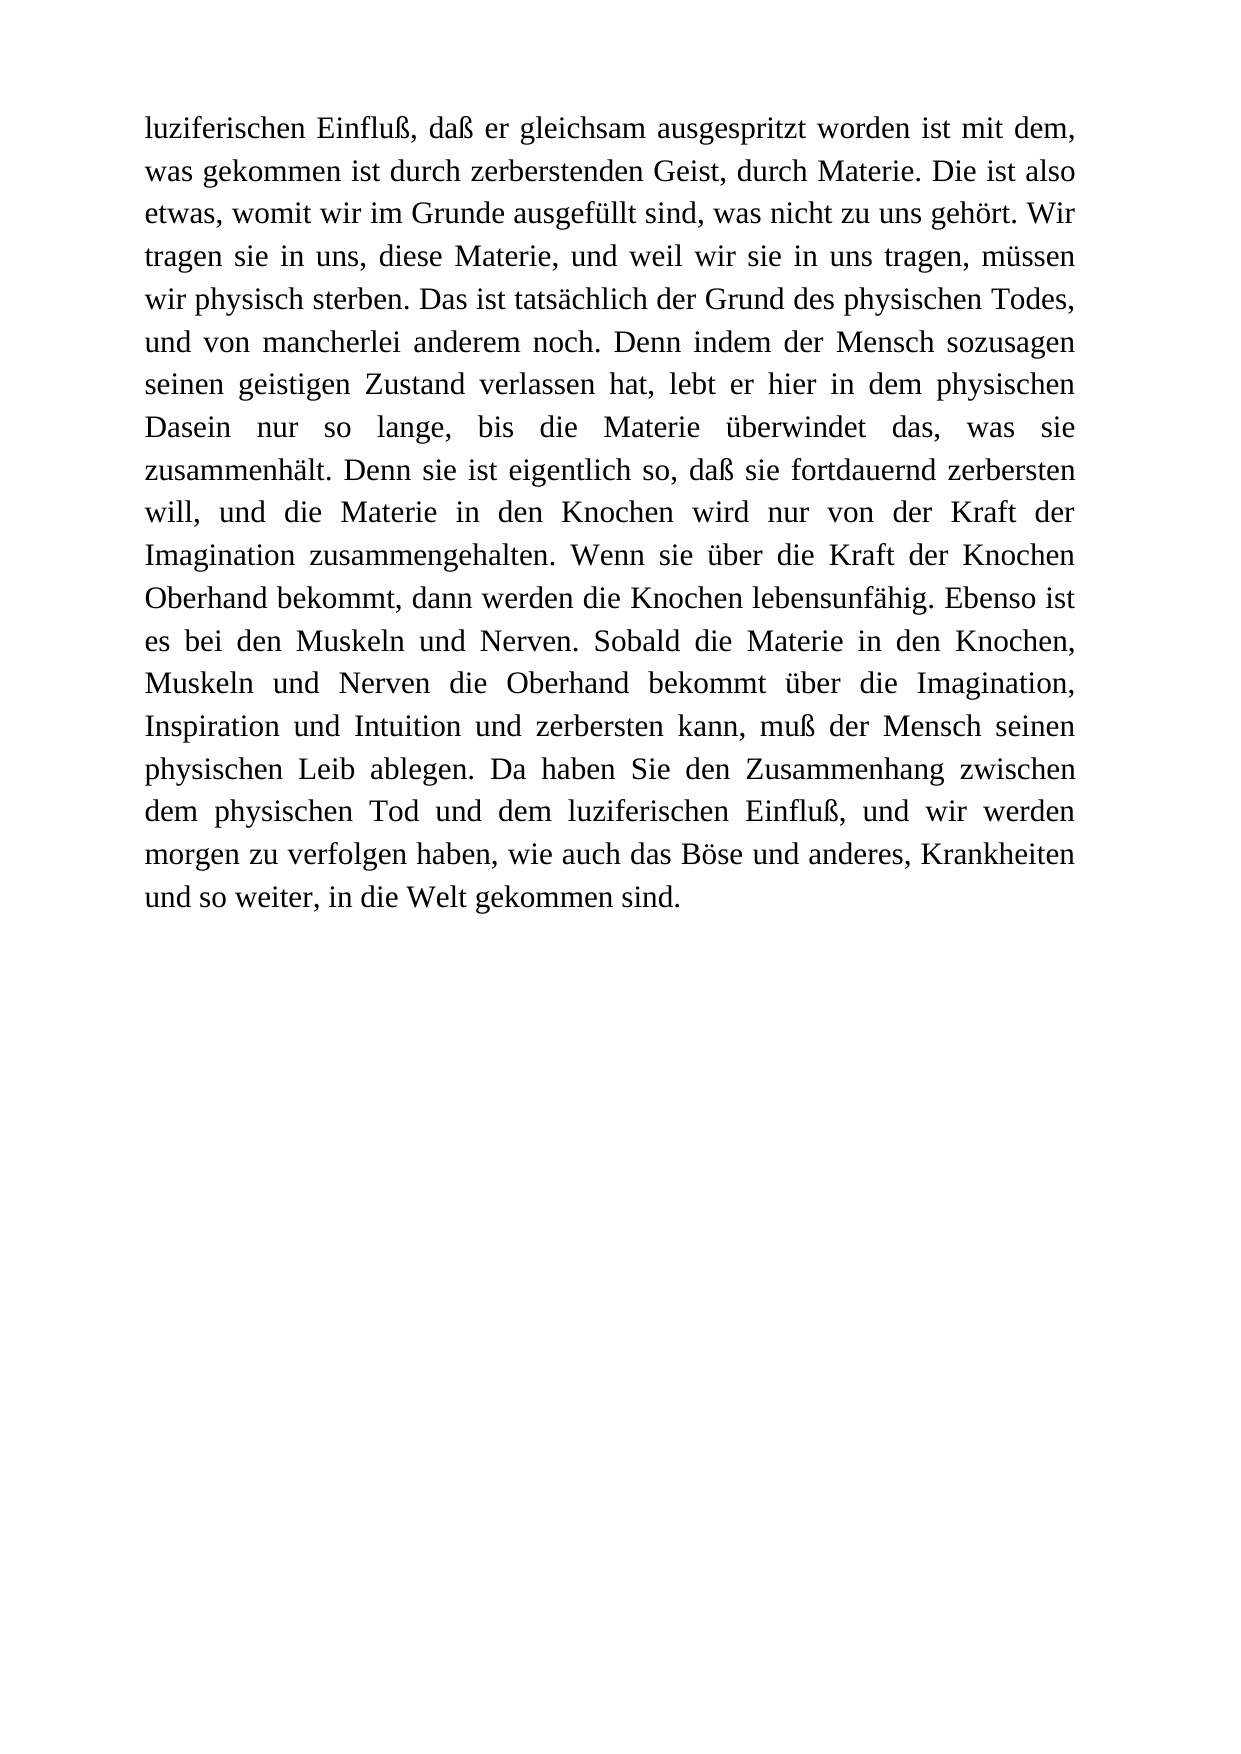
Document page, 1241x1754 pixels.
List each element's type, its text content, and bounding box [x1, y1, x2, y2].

text luziferischen Einfluß, daß er gleichsam ausgespritzt worden ist mit dem, was gekommen ist durch zerberstenden Geist, durch Materie. Die ist also etwas, womit wir im Grunde ausgefüllt sind, was nicht zu uns gehört. Wir tragen sie in uns, diese Materie, und weil wir sie in uns tragen, müssen wir physisch sterben. Das ist tatsächlich der Grund des physischen Todes, und von mancherlei anderem noch. Denn indem der Mensch sozusagen seinen geistigen Zustand verlassen hat, lebt er hier in dem physischen Dasein nur so lange, bis die Materie überwindet das, was sie zusammenhält. Denn sie ist eigentlich so, daß sie fortdauernd zerbersten will, und die Materie in den Knochen wird nur von der Kraft der Imagination zusammengehalten. Wenn sie über die Kraft der Knochen Oberhand bekommt, dann werden die Knochen lebensunfähig. Ebenso ist es bei den Muskeln und Nerven. Sobald die Materie in den Knochen, Muskeln und Nerven die Oberhand bekommt über die Imagination, Inspiration und Intuition und zerbersten kann, muß der Mensch seinen physischen Leib ablegen. Da haben Sie den Zusammenhang zwischen dem physischen Tod und dem luziferischen Einfluß, und wir werden morgen zu verfolgen haben, wie auch das Böse und anderes, Krankheiten und so weiter, in die Welt gekommen sind. [144, 109, 1076, 914]
